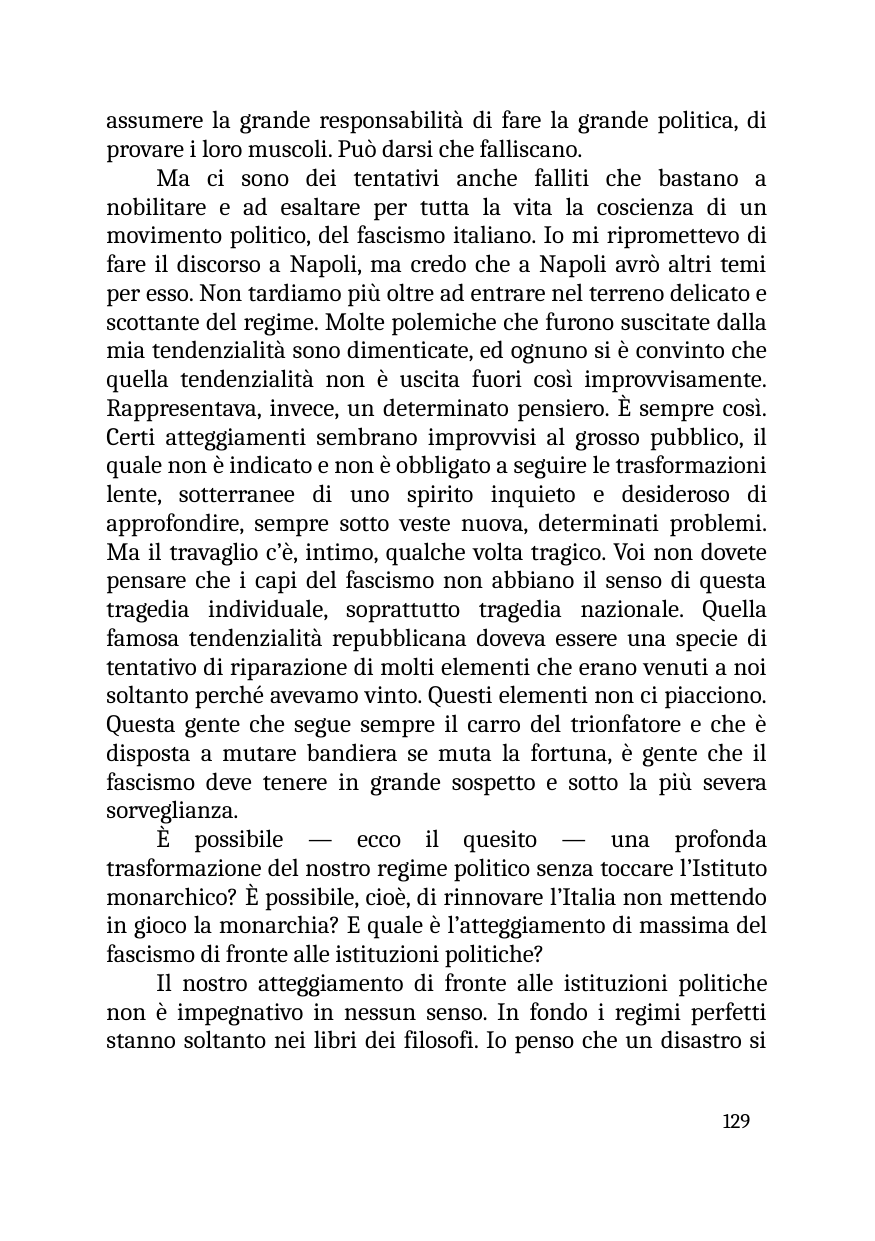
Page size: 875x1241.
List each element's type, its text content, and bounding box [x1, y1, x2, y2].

text Il nostro atteggiamento di fronte alle istituzioni politiche non è impegnativo in nessun senso. In fondo i regimi perfetti stanno soltanto nei libri dei filosofi. Io penso che un disastro si [106, 969, 768, 1055]
text È possibile — ecco il quesito — una profonda trasformazione del nostro regime politico senza toccare l’Istituto monarchico? È possibile, cioè, di rinnovare l’Italia non mettendo in gioco la monarchia? E quale è l’atteggiamento di massima del fascismo di fronte alle istituzioni politiche? [106, 825, 768, 969]
text Ma ci sono dei tentativi anche falliti che bastano a nobilitare e ad esaltare per tutta la vita la coscienza di un movimento politico, del fascismo italiano. Io mi ripromettevo di fare il discorso a Napoli, ma credo che a Napoli avrò altri temi per esso. Non tardiamo più oltre ad entrare nel terreno delicato e scottante del regime. Molte polemiche che furono suscitate dalla mia tendenzialità sono dimenticate, ed ognuno si è convinto che quella tendenzialità non è uscita fuori così improvvisamente. Rappresentava, invece, un determinato pensiero. È sempre così. Certi atteggiamenti sembrano improvvisi al grosso pubblico, il quale non è indicato e non è obbligato a seguire le trasformazioni lente, sotterranee di uno spirito inquieto e desideroso di approfondire, sempre sotto veste nuova, determinati problemi. Ma il travaglio c’è, intimo, qualche volta tragico. Voi non dovete pensare che i capi del fascismo non abbiano il senso di questa tragedia individuale, soprattutto tragedia nazionale. Quella famosa tendenzialità repubblicana doveva essere una specie di tentativo di riparazione di molti elementi che erano venuti a noi soltanto perché avevamo vinto. Questi elementi non ci piacciono. Questa gente che segue sempre il carro del trionfatore e che è disposta a mutare bandiera se muta la fortuna, è gente che il fascismo deve tenere in grande sospetto e sotto la più severa sorveglianza. [106, 164, 768, 825]
text assumere la grande responsabilità di fare la grande politica, di provare i loro muscoli. Può darsi che falliscano. [106, 106, 768, 164]
